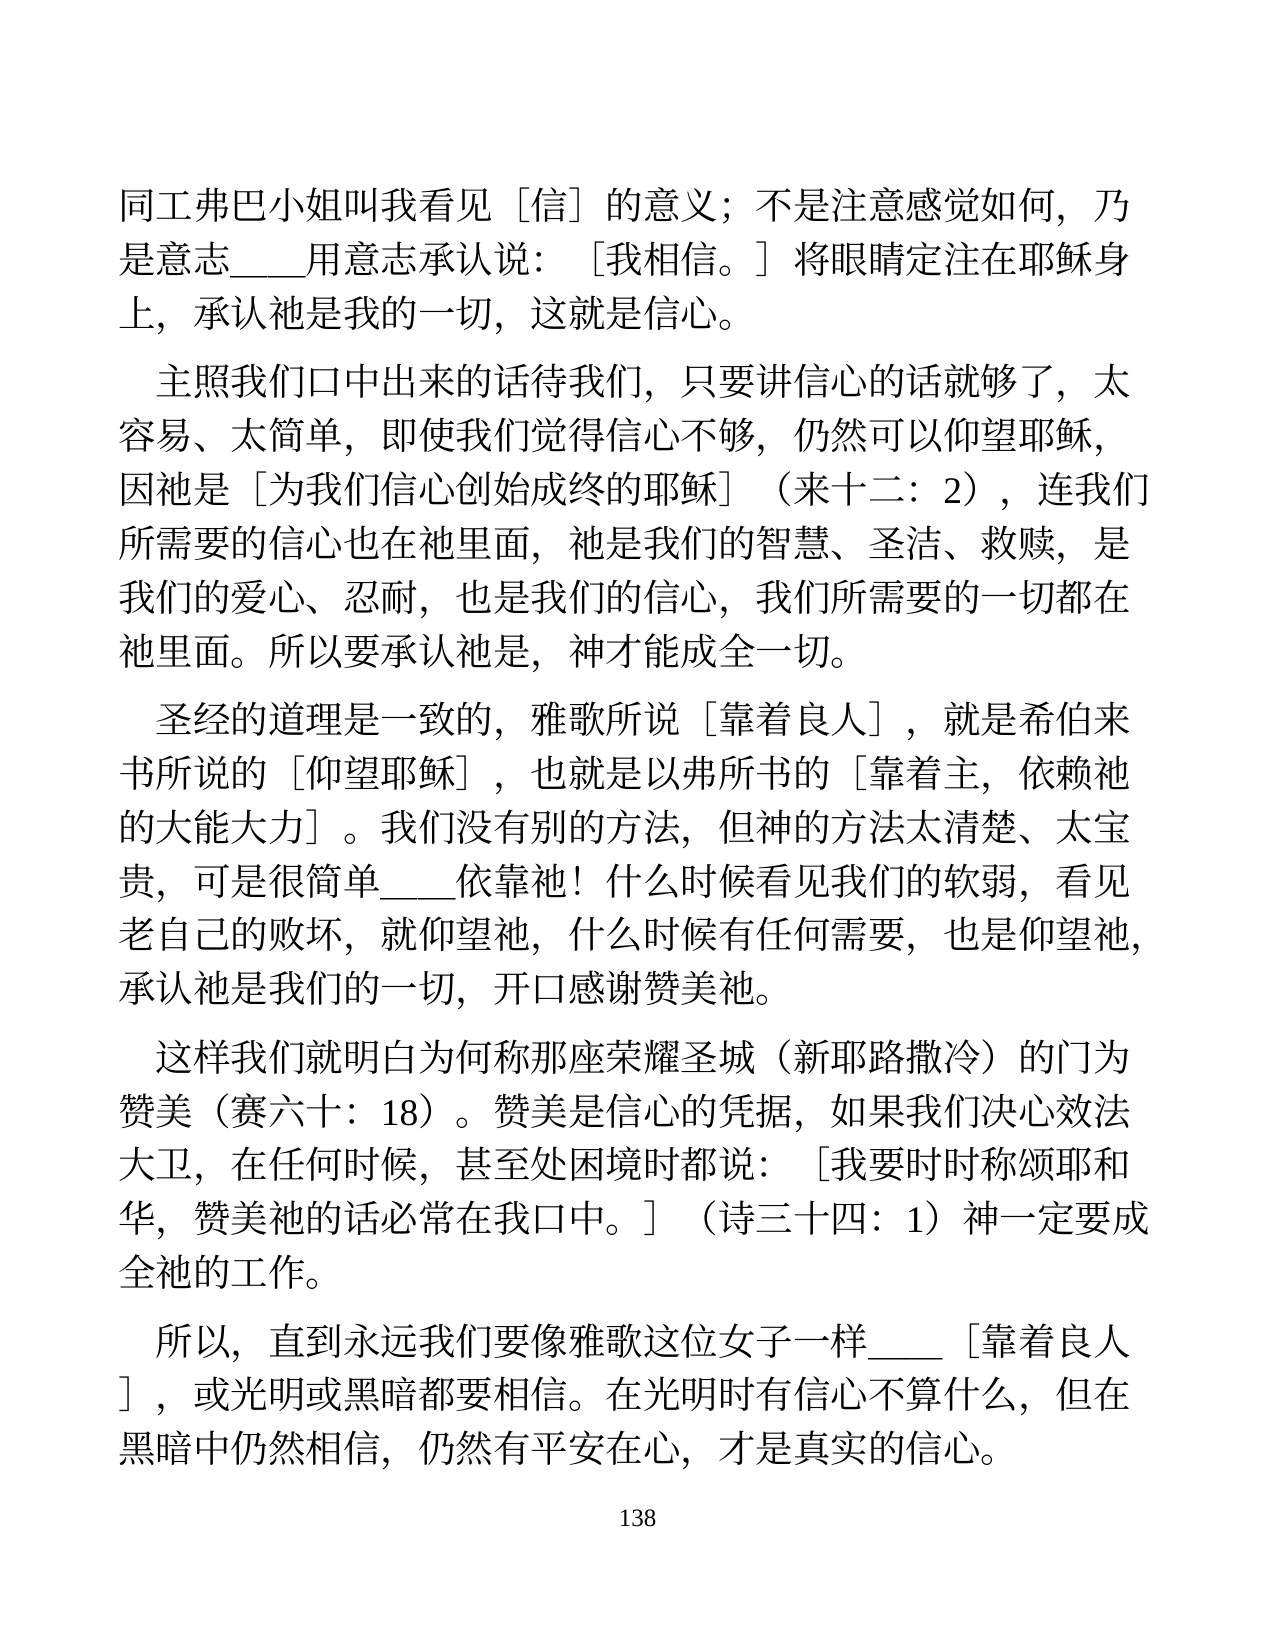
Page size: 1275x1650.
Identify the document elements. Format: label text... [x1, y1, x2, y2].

text 所以，直到永远我们要像雅歌这位女子一样＿＿［靠着良人］，或光明或黑暗都要相信。在光明时有信心不算什么，但在黑暗中仍然相信，仍然有平安在心，才是真实的信心。 [118, 1312, 1157, 1473]
text 主照我们口中出来的话待我们，只要讲信心的话就够了，太容易、太简单，即使我们觉得信心不够，仍然可以仰望耶稣，因祂是［为我们信心创始成终的耶稣］（来十二：2），连我们所需要的信心也在祂里面，祂是我们的智慧、圣洁、救赎，是我们的爱心、忍耐，也是我们的信心，我们所需要的一切都在祂里面。所以要承认祂是，神才能成全一切。 [118, 352, 1157, 676]
text 圣经的道理是一致的，雅歌所说［靠着良人］，就是希伯来书所说的［仰望耶稣］，也就是以弗所书的［靠着主，依赖祂的大能大力］。我们没有别的方法，但神的方法太清楚、太宝贵，可是很简单＿＿依靠祂！什么时候看见我们的软弱，看见老自己的败坏，就仰望祂，什么时候有任何需要，也是仰望祂，承认祂是我们的一切，开口感谢赞美祂。 [118, 690, 1157, 1013]
text 这样我们就明白为何称那座荣耀圣城（新耶路撒冷）的门为赞美（赛六十：18）。赞美是信心的凭据，如果我们决心效法大卫，在任何时候，甚至处困境时都说：［我要时时称颂耶和华，赞美祂的话必常在我口中。］（诗三十四：1）神一定要成全祂的工作。 [118, 1028, 1157, 1297]
text 同工弗巴小姐叫我看见［信］的意义；不是注意感觉如何，乃是意志＿＿用意志承认说：［我相信。］将眼睛定注在耶稣身上，承认祂是我的一切，这就是信心。 [118, 176, 1157, 338]
